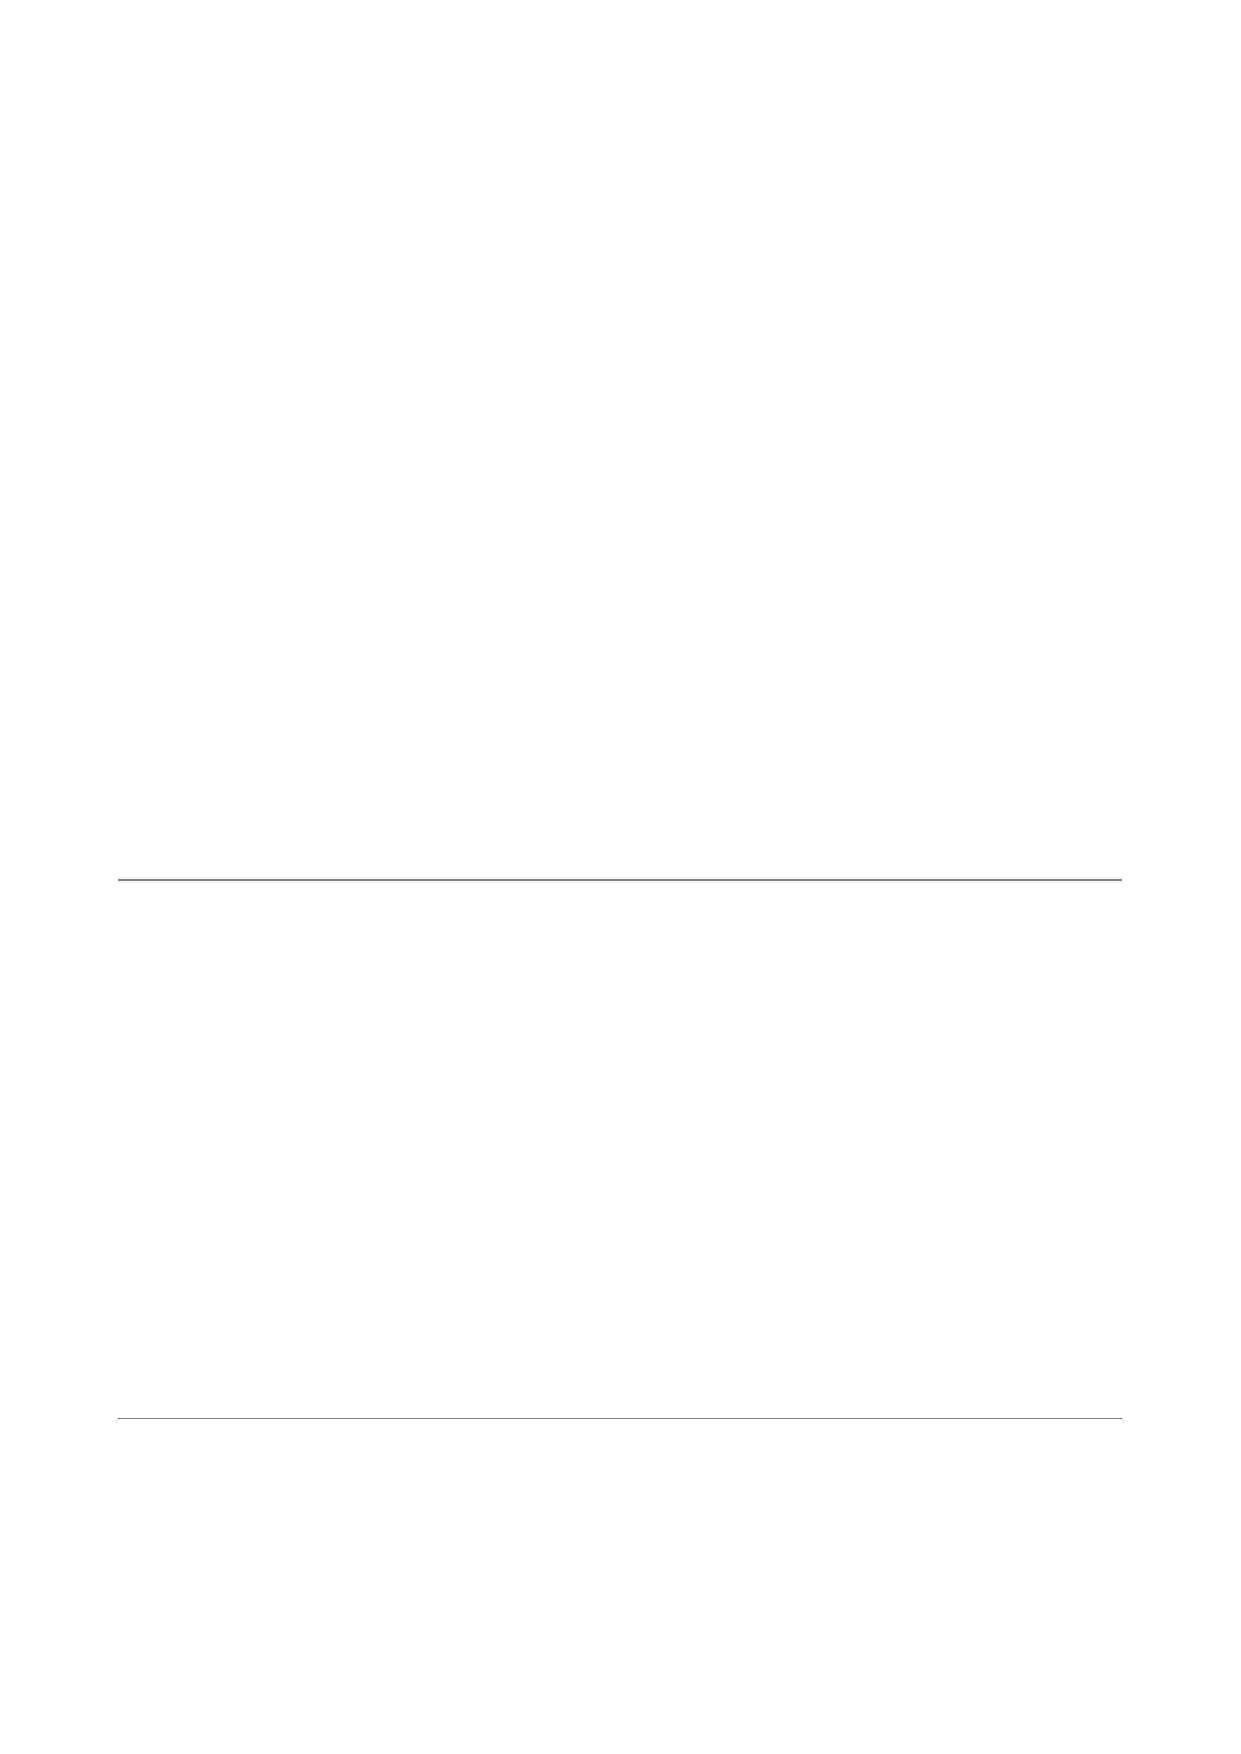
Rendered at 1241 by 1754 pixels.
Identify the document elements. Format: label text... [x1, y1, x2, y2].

text Заметим ещё одну деталь. Откуда взялся метод rabbit.hasOwnProperty? Мы его явно не определяли. Если посмотреть на цепочку прототипов, то видно, что он берётся из Object.prototype.hasOwnProperty. То есть он унаследован. [118, 118, 1122, 231]
list Потому что эти методы игнорируют унаследованные свойства (они берут только собственные свойства объекта). [162, 784, 1122, 846]
text Например: [118, 1099, 1122, 1128]
text const admin = Object.create(user); [118, 1194, 1122, 1218]
text admin.isAdmin = true; [118, 1218, 1122, 1242]
text Ответ простой: оно не перечислимо. То есть у него внутренний флаг enumerable стоит false, как и у других свойств Object.prototype. Поэтому оно и не появляется в цикле. [118, 347, 1122, 460]
subtitle 🔹 Почему так сделано [118, 930, 1122, 973]
text console.log(Object.keys(admin)); // ['isAdmin'] [118, 1265, 1122, 1289]
text 📌 Видишь разницу? [118, 687, 1122, 716]
list Здесь нет eats [162, 734, 1122, 765]
text …Но почему hasOwnProperty не появляется в цикле for..in в отличие от eats и jumps? Он ведь перечисляет все унаследованные свойства. [118, 250, 1122, 323]
text Если мы используем, например, Object.keys, Object.values или Object.entries: [118, 560, 1122, 591]
text const user = { name: "Alice" }; [118, 1147, 1122, 1171]
text console.log(Object.values(rabbit)); // [true] [118, 634, 1122, 657]
text console.log(Object.keys(rabbit)); // ['jumps'] [118, 610, 1122, 634]
text Потому что в реальном коде почти всегда нужно работать только с теми свойствами, которые реально принадлежат объекту, а не с теми, что он унаследовал "по цепочке". [118, 986, 1122, 1081]
text ✅ Это удобно — мы получаем только данные, относящиеся к admin, а не к user, от которого он наследует. [118, 1318, 1122, 1384]
subtitle 🔹 А теперь — “почти все остальные методы” [118, 504, 1122, 547]
